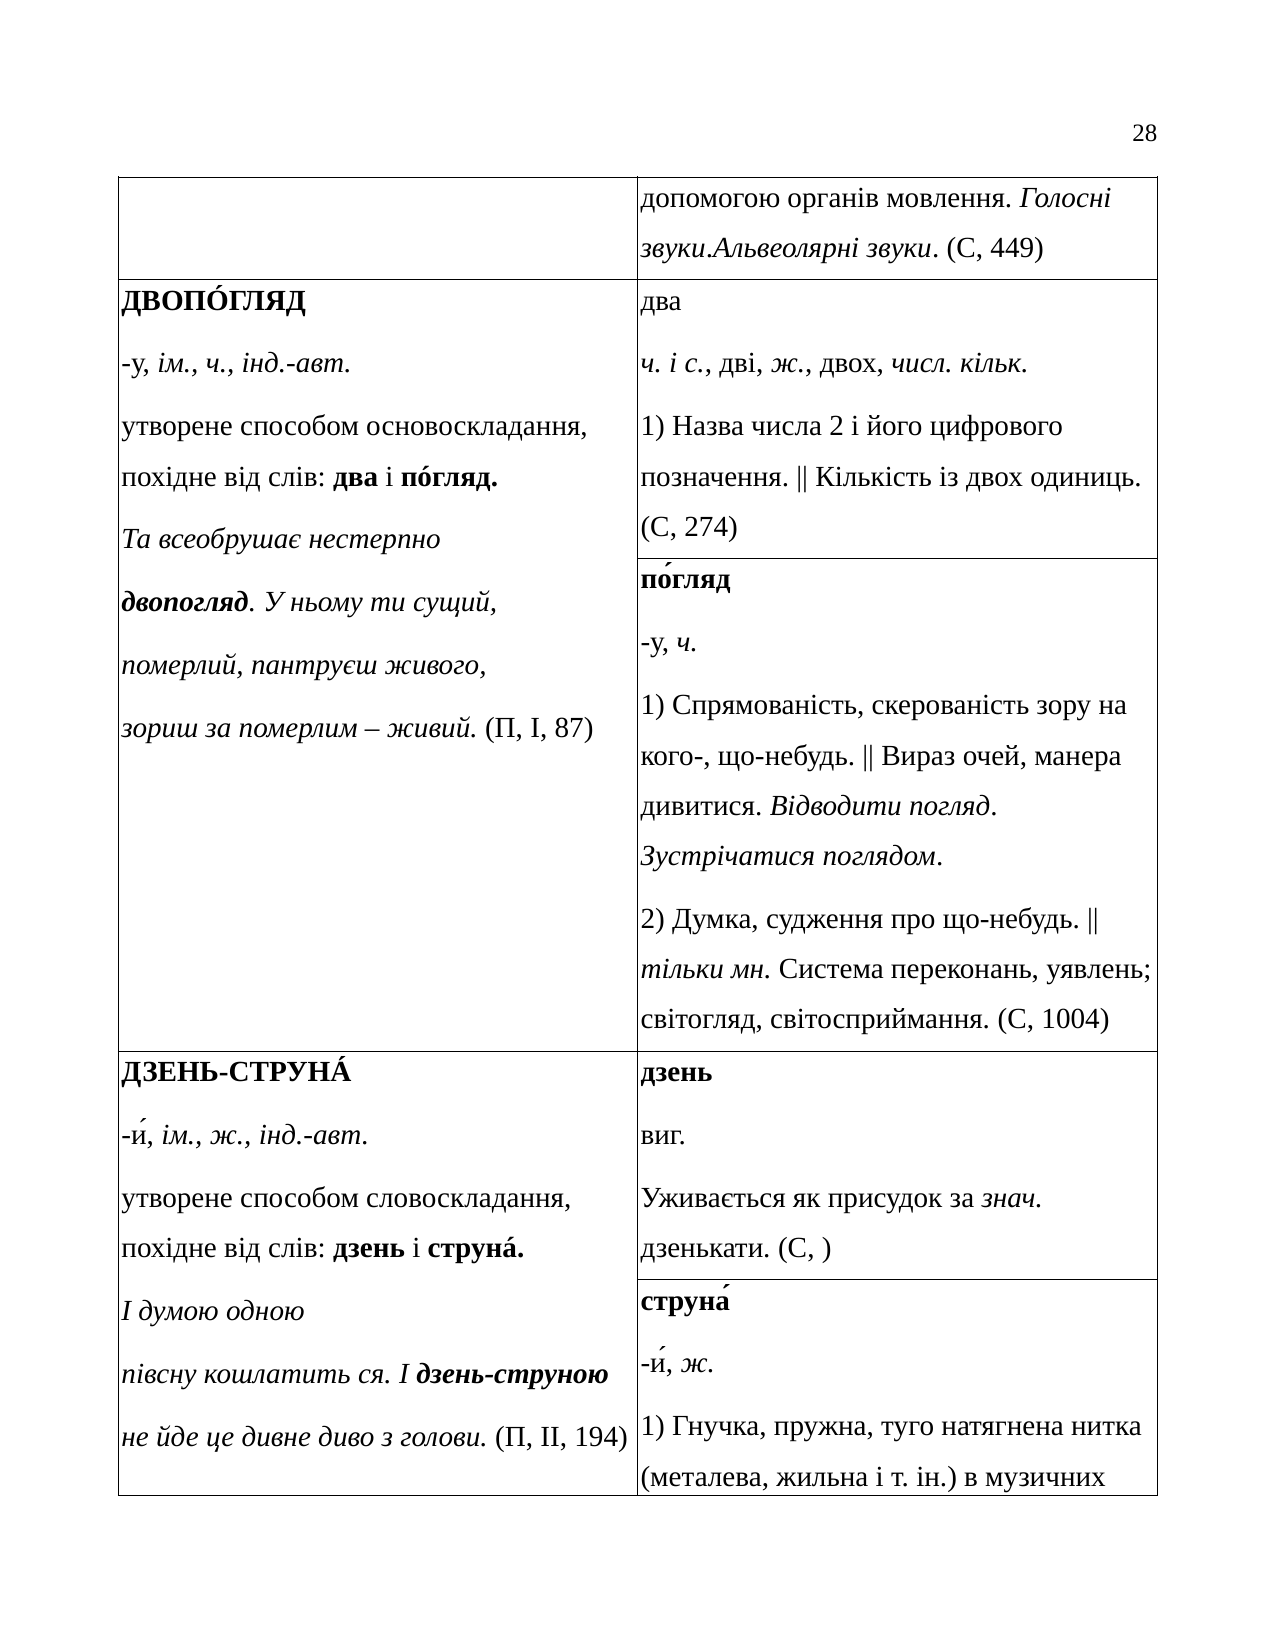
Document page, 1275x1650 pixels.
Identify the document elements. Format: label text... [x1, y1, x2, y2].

table_cell ДЗЕНЬ-СТРУНÁ -и́, ім., ж., інд.-авт. утворене способом словоскладання, похідне від слів: дзень і струнá. І думою одною півсну кошлатить ся. І дзень-струною не йде це дивне диво з голови. (П, ІІ, 194) [119, 1052, 637, 1495]
table_cell [119, 178, 637, 279]
table_cell струна́ -и́, ж. 1) Гнучка, пружна, туго натягнена нитка (металева, жильна і т. ін.) в музичних [638, 1280, 1157, 1495]
table_cell два ч. і с., дві, ж., двох, числ. кільк. 1) Назва числа 2 і його цифрового позначення. || Кількість із двох одиниць. (С, 274) [638, 280, 1157, 558]
table_cell дзень виг. Уживається як присудок за знач. дзенькати. (С, ) [638, 1052, 1157, 1279]
table_cell допомогою органів мовлення. Голосні звуки.Альвеолярні звуки. (С, 449) [638, 178, 1157, 279]
table_cell по́гляд -у, ч. 1) Спрямованість, скерованість зору на кого-, що-небудь. || Вираз очей, манера дивитися. Відводити погляд. Зустрічатися поглядом. 2) Думка, судження про що-небудь. || тільки мн. Система переконань, уявлень; світогляд, світосприймання. (С, 1004) [638, 559, 1157, 1051]
table_cell ДВОПÓГЛЯД -у, ім., ч., інд.-авт. утворене способом основоскладання, похідне від слів: два і пóгляд. Та всеобрушає нестерпно двопогляд. У ньому ти сущий, померлий, пантруєш живого, зориш за померлим – живий. (П, І, 87) [119, 280, 637, 1051]
